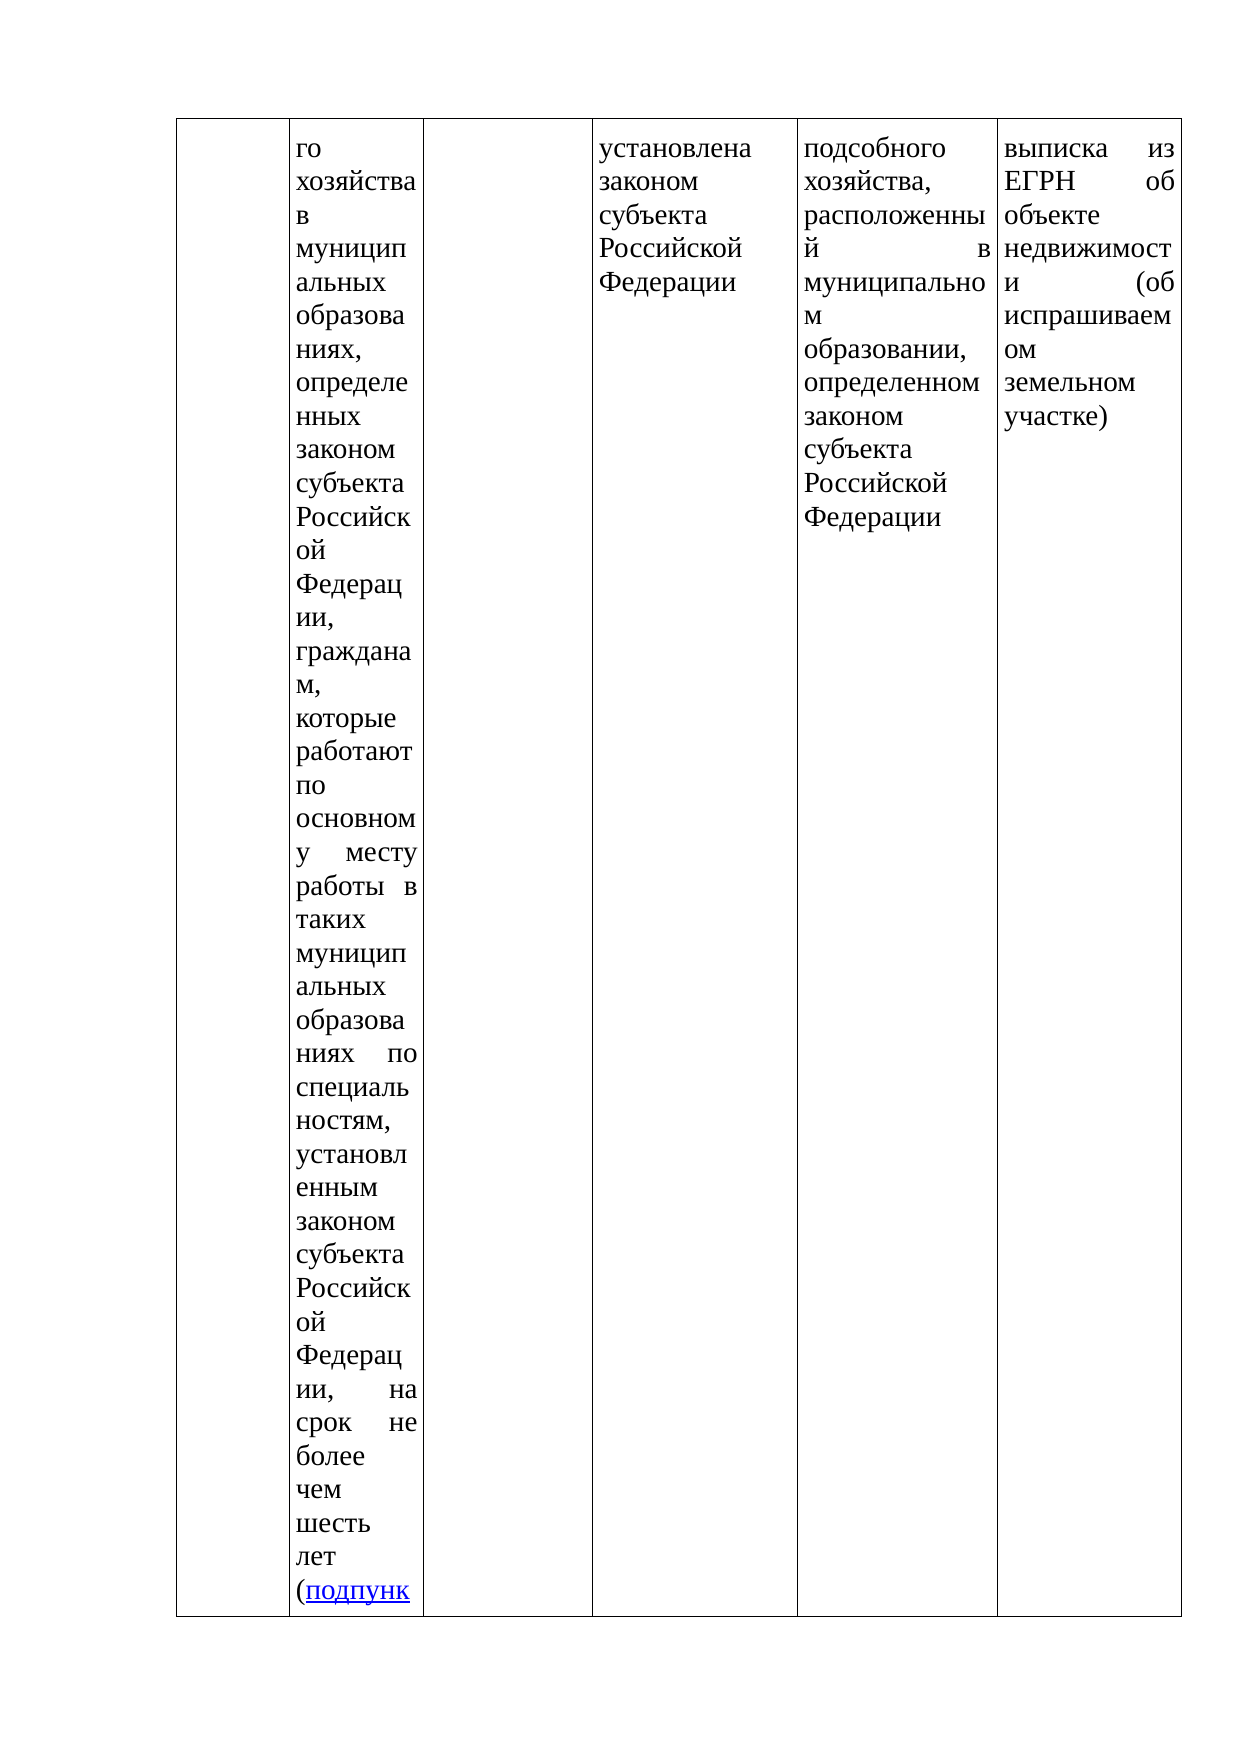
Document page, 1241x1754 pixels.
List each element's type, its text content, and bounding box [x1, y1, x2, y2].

table_cell выписка из ЕГРН об объекте недвижимости (об испрашиваемом земельном участке) [998, 119, 1181, 1616]
table_cell [177, 119, 289, 1616]
table_cell [424, 119, 592, 1616]
table_cell установлена законом субъекта Российской Федерации [593, 119, 797, 1616]
table_cell го хозяйства в муниципальных образованиях, определенных законом субъекта Российской Федерации, гражданам, которые работают по основному месту работы в таких муниципальных образованиях по специальностям, установленным законом субъекта Российской Федерации, на срок не более чем шесть лет (подпунк [290, 119, 423, 1616]
table_cell подсобного хозяйства, расположенный в муниципальном образовании, определенном законом субъекта Российской Федерации [798, 119, 997, 1616]
